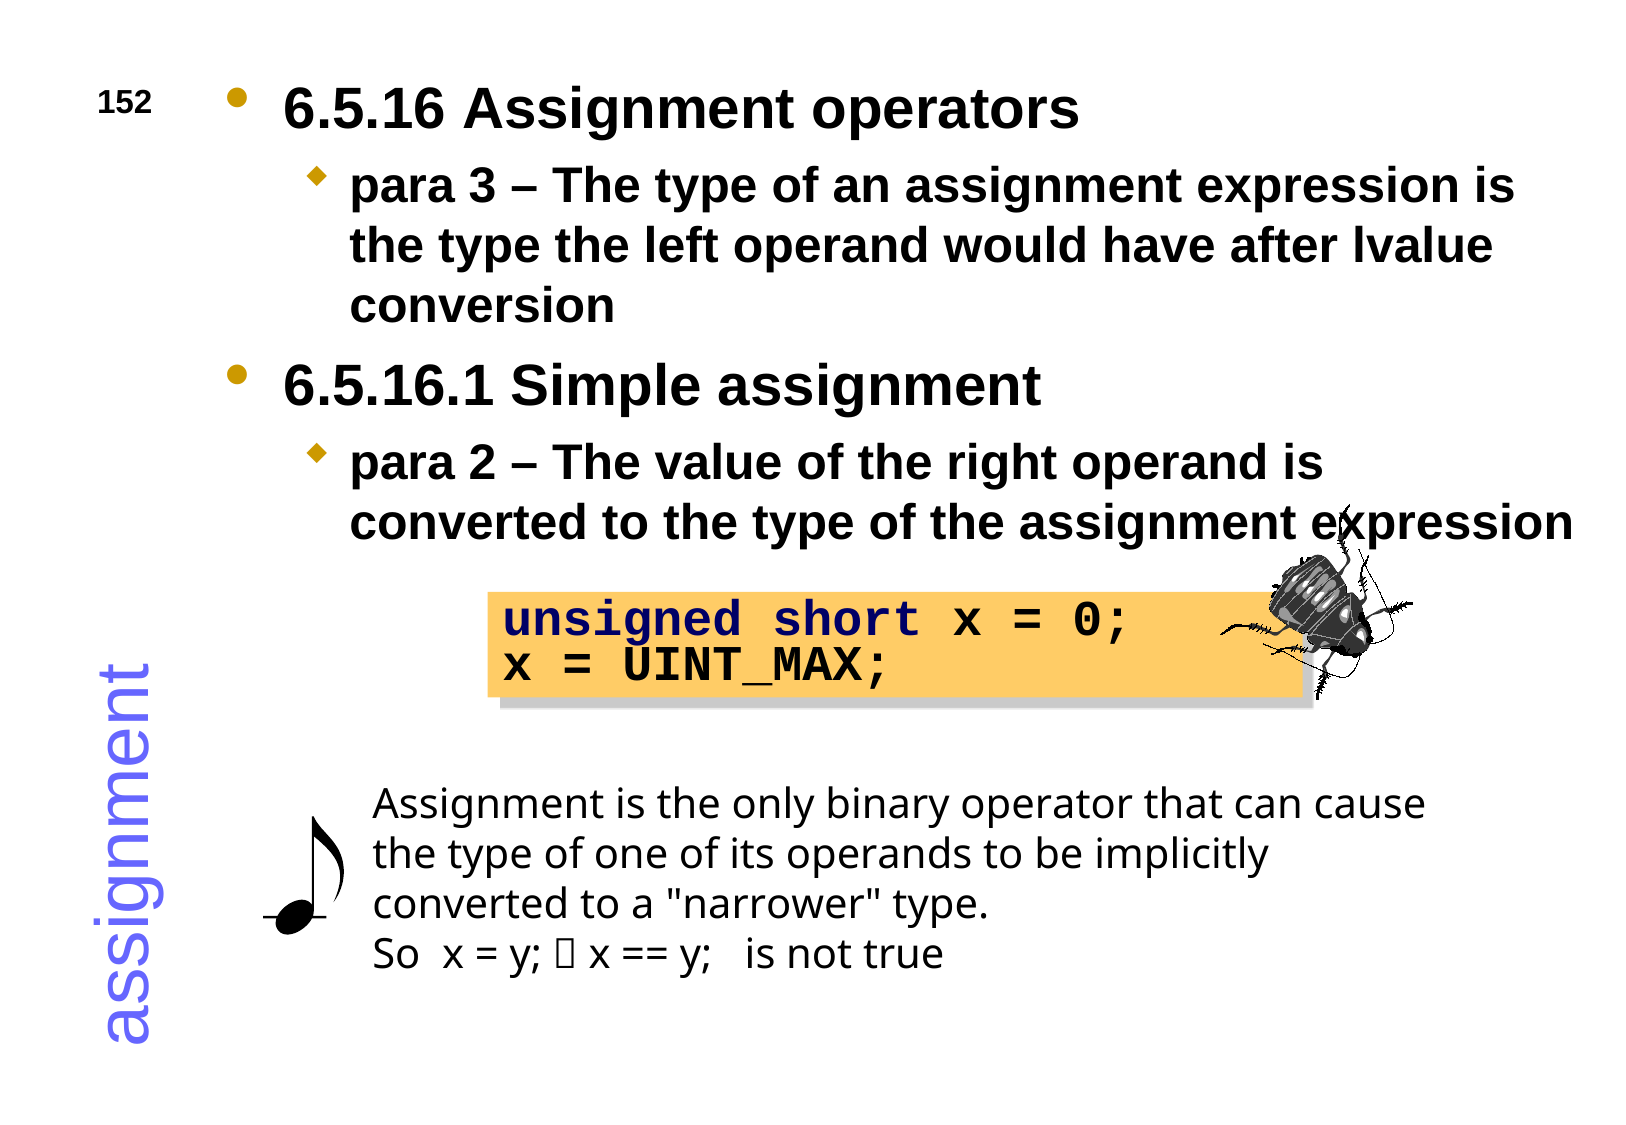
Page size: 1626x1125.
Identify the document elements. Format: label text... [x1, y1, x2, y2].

text_box unsigned short x = 0; x = UINT_MAX; [487, 591, 1303, 698]
text_box [263, 816, 344, 935]
text_box [1290, 645, 1302, 651]
text_box [1338, 528, 1344, 540]
text_box [1321, 672, 1327, 679]
text_box Assignment is the only binary operator that can cause the type of one of its operands to be implicitly converted to a "narrower" type. So x = y;  x == y; is not true [357, 769, 1468, 985]
text_box [1338, 540, 1345, 552]
text_box [1255, 624, 1269, 632]
title assignment [50, 187, 188, 1063]
text_box [1269, 549, 1399, 672]
text_box [1340, 512, 1345, 521]
list 6.5.16 Assignment operators para 3 – The type of an assignment expression is the type the left operand would have after lvalue conversion 6.5.16.1 Simple assignment para 2 – The value of the right operand is converted to the type of the assignment expression [212, 62, 1593, 1063]
